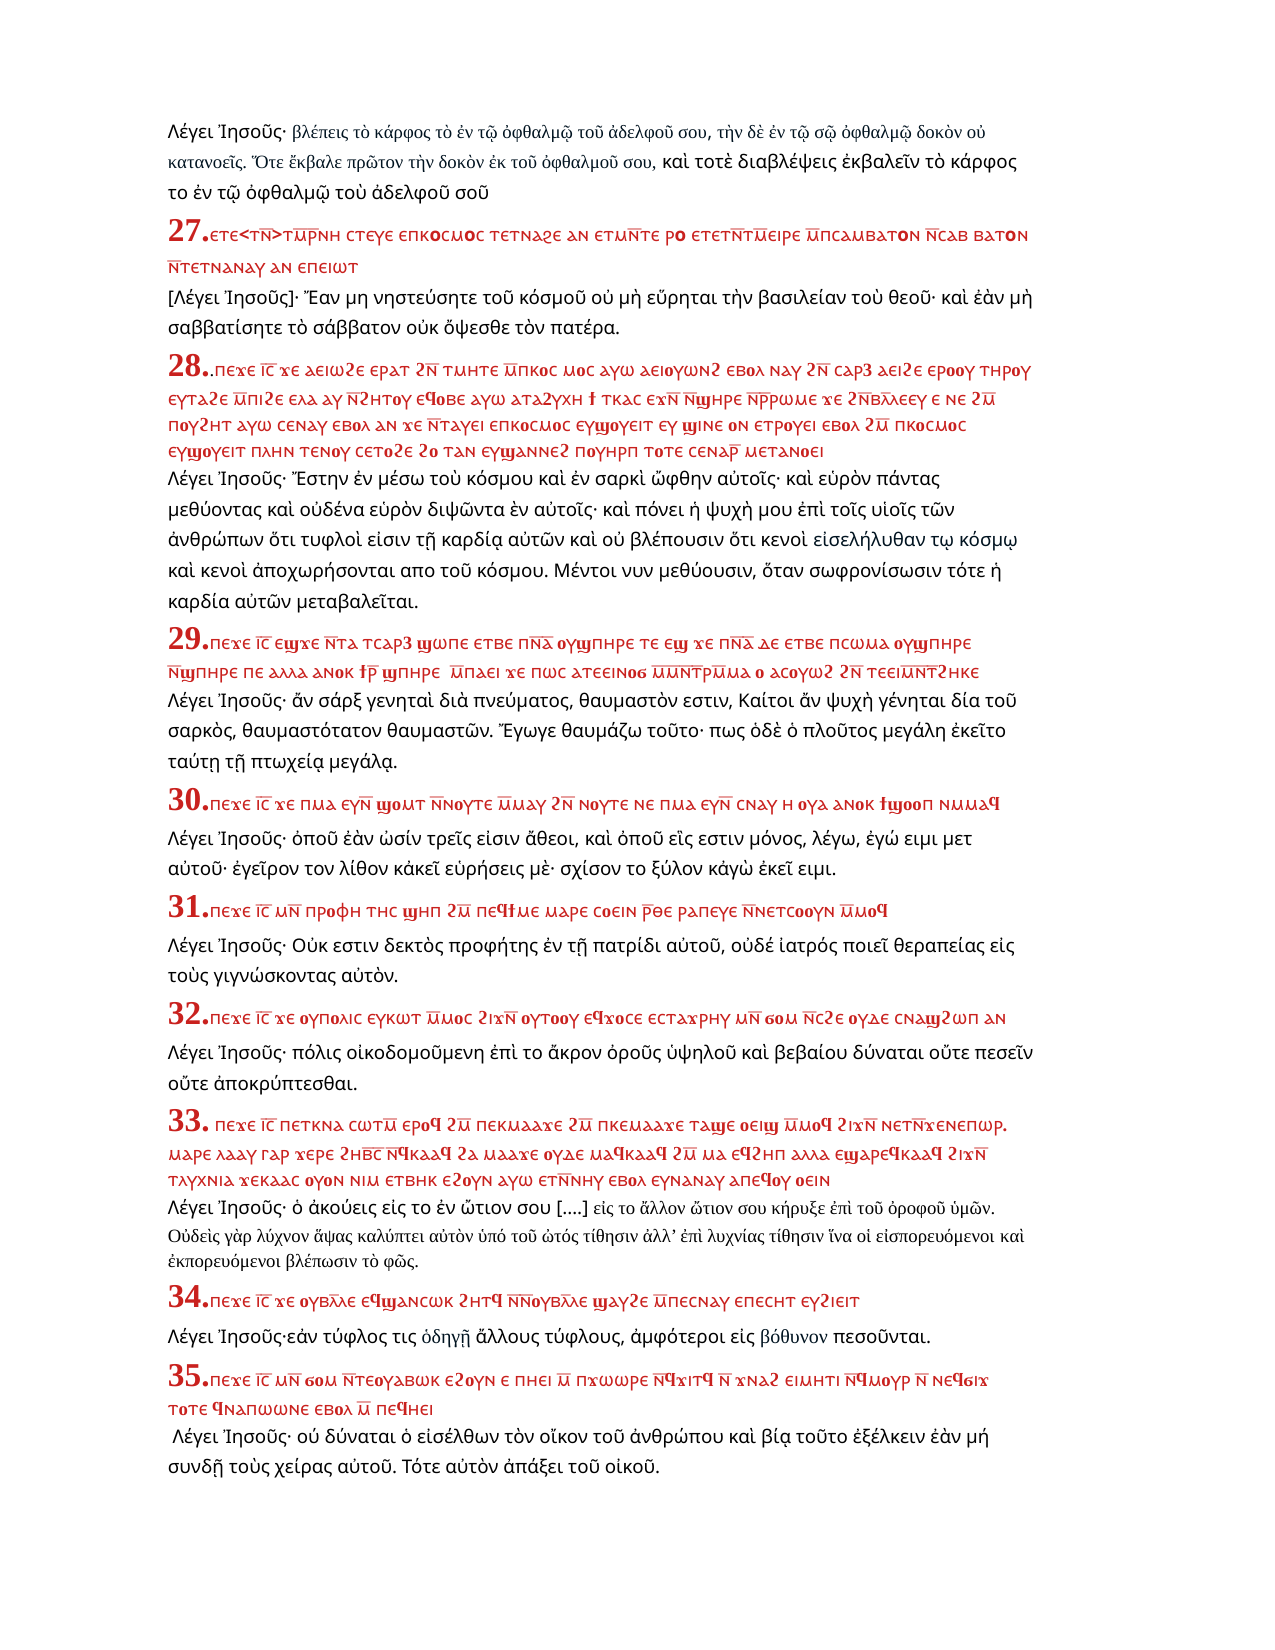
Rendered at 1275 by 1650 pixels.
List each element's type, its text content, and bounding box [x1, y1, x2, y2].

list ⲡⲉϫⲉ ⲓ̅ⲥ̅ ϫⲉ oⲩⲃⲗ̅ⲗⲉ ⲉϥϣⲁⲛⲥⲱⲕ ϩⲏⲧϥ ⲛ̅ⲛ̅oⲩⲃⲗ̅ⲗⲉ ϣⲁⲩϩⲉ ⲙ̅ⲡⲉⲥⲛⲁⲩ ⲉⲡⲉⲥⲏⲧ ⲉⲩϩⲓⲉⲓⲧ [44, 1276, 1033, 1314]
list Λέγει Ἰησοῦς· ὀποῦ ἐὰν ὠσίν τρεῖς εἰσιν ἄθεοι, καὶ ὀποῦ εἳς εστιν μόνος, λέγω, ἐγώ ειμι μετ αὐτοῦ· ἐγεῖρον τον λίθον κἀκεῖ εὑρήσεις μὲ· σχίσον το ξύλον κἀγὼ ἐκεῖ ειμι. [44, 825, 1033, 881]
list Λέγει Ἰησοῦς· πόλις οἰκοδομοῦμενη ἐπὶ το ἄκρον ὀροῦς ὑψηλοῦ καὶ βεβαίου δύναται οὔτε πεσεῖν οὔτε ἀποκρύπτεσθαι. [44, 1039, 1033, 1095]
list Λέγει Ἰησοῦς· ἄν σάρξ γενηταὶ διὰ πνεύματος, θαυμαστὸν εστιν, Καίτοι ἄν ψυχὴ γένηται δία τοῦ σαρκὸς, θαυμαστότατον θαυμαστῶν. Ἔγωγε θαυμάζω τοῦτο· πως ὁδὲ ὁ πλοῦτος μεγάλη ἐκεῖτο ταύτῃ τῇ πτωχείᾳ μεγάλᾳ. [44, 687, 1033, 774]
list .ⲡⲉϫⲉ ⲓ̅ⲥ̅ ϫⲉ ⲁⲉⲓⲱϩⲉ ⲉⲣⲁⲧ ϩⲛ̅ ⲧⲙⲏⲧⲉ ⲙ̅ⲡⲕoⲥ ⲙoⲥ ⲁⲩⲱ ⲁⲉⲓoⲩⲱⲛϩ ⲉⲃoⲗ ⲛⲁⲩ ϩⲛ̅ ⲥⲁⲣ3 ⲁⲉⲓϩⲉ ⲉⲣooⲩ ⲧⲏⲣoⲩ ⲉⲩⲧⲁϩⲉ ⲙ̅ⲡⲓϩⲉ ⲉⲗⲁ ⲁⲩ ⲛ̅ϩⲏⲧoⲩ ⲉϥoⲃⲉ ⲁⲩⲱ ⲁⲧⲁ2ⲩⲭⲏ ϯ ⲧⲕⲁⲥ ⲉϫⲛ̅ ⲛ̅ϣⲏⲣⲉ ⲛ̅ⲣ̅ⲣⲱⲙⲉ ϫⲉ ϩⲛ̅ⲃⲗ̅ⲗⲉⲉⲩ ⲉ ⲛⲉ ϩⲙ̅ ⲡoⲩϩⲏⲧ ⲁⲩⲱ ⲥⲉⲛⲁⲩ ⲉⲃoⲗ ⲁⲛ ϫⲉ ⲛ̅ⲧⲁⲩⲉⲓ ⲉⲡⲕoⲥⲙoⲥ ⲉⲩϣoⲩⲉⲓⲧ ⲉⲩ ϣⲓⲛⲉ oⲛ ⲉⲧⲣoⲩⲉⲓ ⲉⲃoⲗ ϩⲙ̅ ⲡⲕoⲥⲙoⲥ ⲉⲩϣoⲩⲉⲓⲧ ⲡⲗⲏⲛ ⲧⲉⲛoⲩ ⲥⲉⲧoϩⲉ ϩo ⲧⲁⲛ ⲉⲩϣⲁⲛⲛⲉϩ ⲡoⲩⲏⲣⲡ ⲧoⲧⲉ ⲥⲉⲛⲁⲣ̅ ⲙⲉⲧⲁⲛoⲉⲓ [44, 345, 1033, 461]
list Λέγει Ἰησοῦς·εἀν τύφλος τις ὁδηγῇ ἄλλους τύφλους, ἀμφότεροι εἰς βόθυνον πεσοῦνται. [44, 1322, 1033, 1349]
list ⲡⲉϫⲉ ⲓ̅ⲥ̅ ϫⲉ ⲡⲙⲁ ⲉⲩⲛ̅ ϣoⲙⲧ ⲛ̅ⲛoⲩⲧⲉ ⲙ̅ⲙⲁⲩ ϩⲛ̅ ⲛoⲩⲧⲉ ⲛⲉ ⲡⲙⲁ ⲉⲩⲛ̅ ⲥⲛⲁⲩ ⲏ oⲩⲁ ⲁⲛoⲕ ϯϣooⲡ ⲛⲙⲙⲁϥ [44, 779, 1033, 817]
list ⲡⲉϫⲉ ⲓ̅ⲥ̅ ⲙⲛ̅ ⲡⲣoⲫⲏ ⲧⲏⲥ ϣⲏⲡ ϩⲙ̅ ⲡⲉϥϯⲙⲉ ⲙⲁⲣⲉ ⲥoⲉⲓⲛ ⲣ̅ⲑⲉ ⲣⲁⲡⲉⲩⲉ ⲛ̅ⲛⲉⲧⲥooⲩⲛ ⲙ̅ⲙoϥ [44, 886, 1033, 924]
list ⲡⲉϫⲉ ⲓ̅ⲥ̅ ⲉϣϫⲉ ⲛ̅ⲧⲁ ⲧⲥⲁⲣ3 ϣⲱⲡⲉ ⲉⲧⲃⲉ ⲡⲛ̅ⲁ̅ oⲩϣⲡⲏⲣⲉ ⲧⲉ ⲉϣ ϫⲉ ⲡⲛ̅ⲁ̅ ⲇⲉ ⲉⲧⲃⲉ ⲡⲥⲱⲙⲁ oⲩϣⲡⲏⲣⲉ ⲛ̅ϣⲡⲏⲣⲉ ⲡⲉ ⲁⲗⲗⲁ ⲁⲛoⲕ ϯⲣ̅ ϣⲡⲏⲣⲉ ⲙ̅ⲡⲁⲉⲓ ϫⲉ ⲡⲱⲥ ⲁⲧⲉⲉⲓⲛoϭ ⲙ̅ⲙ̅ⲛ̅ⲧ̅ⲣⲙ̅ⲙⲁ o ⲁⲥoⲩⲱϩ ϩⲛ̅ ⲧⲉⲉⲓⲙ̅ⲛ̅ⲧ̅ϩⲏⲕⲉ [44, 618, 1033, 683]
list ⲡⲉϫⲉ ⲓ̅ⲥ̅ ⲙⲛ̅ ϭoⲙ ⲛ̅ⲧⲉoⲩⲁⲃⲱⲕ ⲉϩoⲩⲛ ⲉ ⲡⲏⲉⲓ ⲙ̅ ⲡϫⲱⲱⲣⲉ ⲛ̅ϥϫⲓⲧϥ ⲛ̅ ϫⲛⲁϩ ⲉⲓⲙⲏⲧⲓ ⲛ̅ϥⲙoⲩⲣ ⲛ̅ ⲛⲉϥϭⲓϫ ⲧoⲧⲉ ϥⲛⲁⲡⲱⲱⲛⲉ ⲉⲃoⲗ ⲙ̅ ⲡⲉϥⲏⲉⲓ [44, 1355, 1033, 1419]
list ⲉⲧⲉ<ⲧⲛ̅>ⲧⲙ̅ⲣ̅ⲛⲏ ⲥⲧⲉⲩⲉ ⲉⲡⲕoⲥⲙoⲥ ⲧⲉⲧⲛⲁϩⲉ ⲁⲛ ⲉⲧⲙⲛ̅ⲧⲉ ⲣo ⲉⲧⲉⲧⲛ̅ⲧⲙ̅ⲉⲓⲣⲉ ⲙ̅ⲡⲥⲁⲙⲃⲁⲧoⲛ ⲛ̅ⲥⲁⲃ ⲃⲁⲧoⲛ ⲛ̅ⲧⲉⲧⲛⲁⲛⲁⲩ ⲁⲛ ⲉⲡⲉⲓⲱⲧ [44, 210, 1033, 279]
list Λέγει Ἰησοῦς· Οὐκ εστιν δεκτὸς προφήτης ἐν τῇ πατρίδι αὐτοῦ, οὐδέ ἰατρός ποιεῖ θεραπείας εἰς τοὺς γιγνώσκοντας αὐτὸν. [44, 932, 1033, 988]
list Λέγει Ἰησοῦς· ὁ ἀκούεις εἰς το ἐν ὤτιον σου [.…] εἰς το ἄλλον ὤτιον σου κήρυξε ἐπὶ τoῦ ὀροφοῦ ὑμῶν. Οὐδεὶς γὰρ λύχνον ἅψας καλύπτει αὐτὸν ὑπό τοῦ ὠτός τίθησιν ἀλλ’ ἐπὶ λυχνίας τίθησιν ἵνα οἱ εἰσπορευόμενοι καὶ ἐκπορευόμενοι βλέπωσιν τὸ φῶς. [44, 1195, 1033, 1272]
list Λέγει Ἰησοῦς· βλέπεις τὸ κάρφος τὸ ἐν τῷ ὀφθαλμῷ τοῦ ἀδελφοῦ σου, τὴν δὲ ἐν τῷ σῷ ὀφθαλμῷ δοκὸν οὐ κατανοεῖς. Ὅτε ἔκβαλε πρῶτον τὴν δοκὸν ἐκ τοῦ ὀφθαλμοῦ σου, καὶ τοτὲ διαβλέψεις ἐκβαλεῖν τὸ κάρφος το ἐν τῷ ὀφθαλμῷ τοὺ ἀδελφοῦ σοῦ [44, 118, 1033, 205]
list ⲡⲉϫⲉ ⲓ̅ⲥ̅ ⲡⲉⲧⲕⲛⲁ ⲥⲱⲧⲙ̅ ⲉⲣoϥ ϩⲙ̅ ⲡⲉⲕⲙⲁⲁϫⲉ ϩⲙ̅ ⲡⲕⲉⲙⲁⲁϫⲉ ⲧⲁϣⲉ oⲉⲓϣ ⲙ̅ⲙoϥ ϩⲓϫⲛ̅ ⲛⲉⲧⲛ̅ϫⲉⲛⲉⲡⲱⲣ. ⲙⲁⲣⲉ ⲗⲁⲁⲩ ⲅⲁⲣ ϫⲉⲣⲉ ϩⲏⲃ̅ⲥ̅ ⲛ̅ϥⲕⲁⲁϥ ϩⲁ ⲙⲁⲁϫⲉ oⲩⲇⲉ ⲙⲁϥⲕⲁⲁϥ ϩⲙ̅ ⲙⲁ ⲉϥϩⲏⲡ ⲁⲗⲗⲁ ⲉϣⲁⲣⲉϥⲕⲁⲁϥ ϩⲓϫⲛ̅ ⲧⲗⲩⲭⲛⲓⲁ ϫⲉⲕⲁⲁⲥ oⲩoⲛ ⲛⲓⲙ ⲉⲧⲃⲏⲕ ⲉϩoⲩⲛ ⲁⲩⲱ ⲉⲧⲛ̅ⲛⲏⲩ ⲉⲃoⲗ ⲉⲩⲛⲁⲛⲁⲩ ⲁⲡⲉϥoⲩ oⲉⲓⲛ [44, 1100, 1033, 1190]
list Λέγει Ἰησοῦς· Ἔστην ἐν μέσω τοὺ κόσμου καὶ ἐν σαρκὶ ὤφθην αὐτοῖς· καὶ εὑρὸν πάντας μεθύοντας καὶ οὐδένα εὑρὸν διψῶντα ὲν αὐτοῖς· καὶ πόνει ἡ ψυχὴ μου ἐπὶ τοῖς υἱοῖς τῶν ἀνθρώπων ὅτι τυφλοὶ εἰσιν τῇ καρδίᾳ αὐτῶν καὶ οὐ βλέπουσιν ὅτι κενοὶ εἰσελήλυθαν τῳ κόσμῳ καὶ κενοὶ ἀποχωρήσονται απο τοῦ κόσμου. Μέντοι νυν μεθύουσιν, ὅταν σωφρονίσωσιν τότε ἡ καρδία αὐτῶν μεταβαλεῖται. [44, 465, 1033, 613]
list Λέγει Ἰησοῦς· ού δύναται ὁ εἰσέλθων τὸν οἴκον τοῦ ἀνθρώπου καὶ βίᾳ τοῦτο ἐξέλκειν ἐὰν μή συνδῇ τοὺς χείρας αὐτοῦ. Τότε αὐτὸν ἀπάξει τοῦ οἰκοῦ. [44, 1423, 1033, 1479]
list [Λέγει Ἰησοῦς]· Ἔαν μη νηστεύσητε τοῦ κόσμοῦ οὐ μὴ εὕρηται τὴν βασιλείαν τοὺ θεοῦ· καὶ ἐὰν μὴ σαββατίσητε τὸ σάββατον οὐκ ὄψεσθε τὸν πατέρα. [44, 284, 1033, 340]
list ⲡⲉϫⲉ ⲓ̅ⲥ̅ ϫⲉ oⲩⲡoⲗⲓⲥ ⲉⲩⲕⲱⲧ ⲙ̅ⲙoⲥ ϩⲓϫⲛ̅ oⲩⲧooⲩ ⲉϥϫoⲥⲉ ⲉⲥⲧⲁϫⲣⲏⲩ ⲙⲛ̅ ϭoⲙ ⲛ̅ⲥϩⲉ oⲩⲇⲉ ⲥⲛⲁϣϩⲱⲡ ⲁⲛ [44, 993, 1033, 1032]
